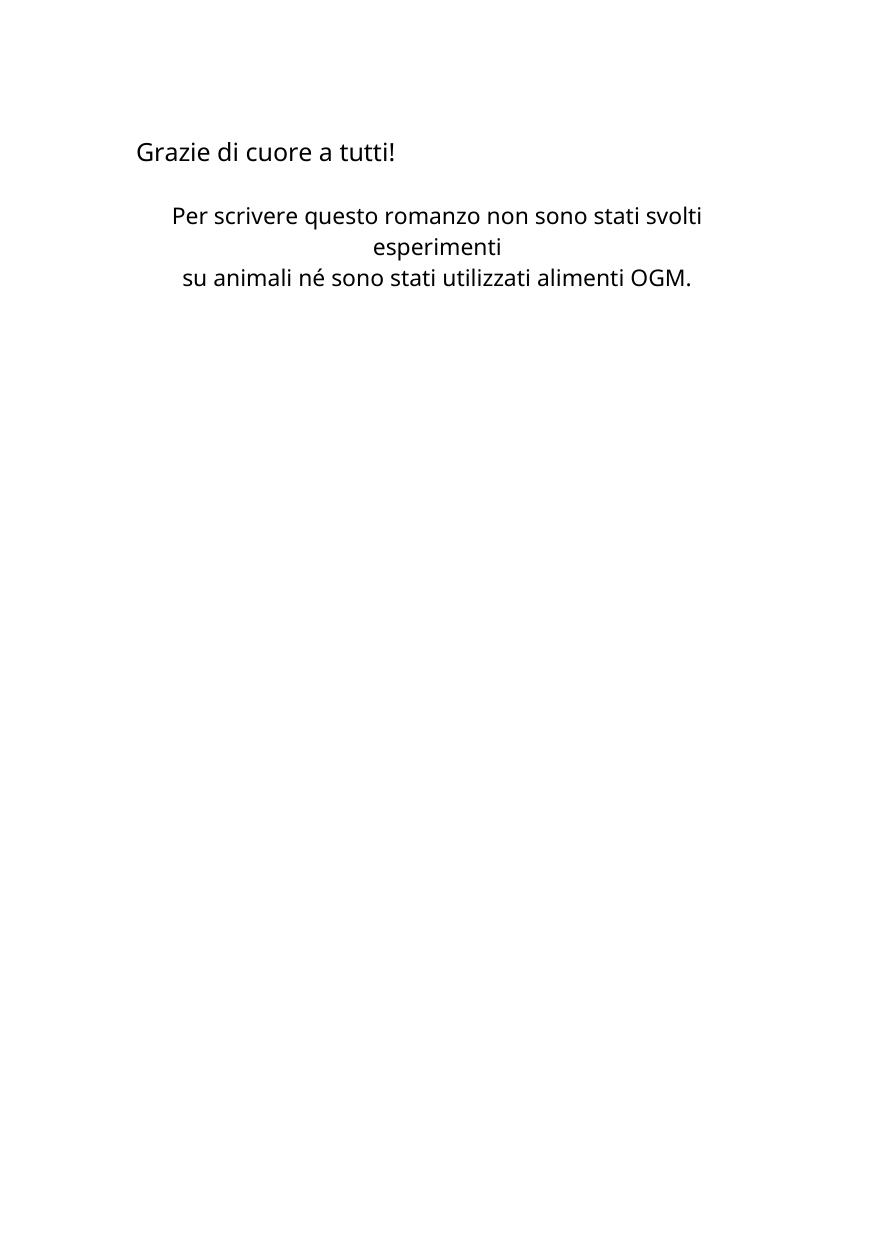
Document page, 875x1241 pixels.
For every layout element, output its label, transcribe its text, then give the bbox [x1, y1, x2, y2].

text su animali né sono stati utilizzati alimenti OGM. [106, 262, 768, 293]
text Grazie di cuore a tutti! [106, 134, 768, 168]
text Per scrivere questo romanzo non sono stati svolti esperimenti [106, 199, 768, 262]
